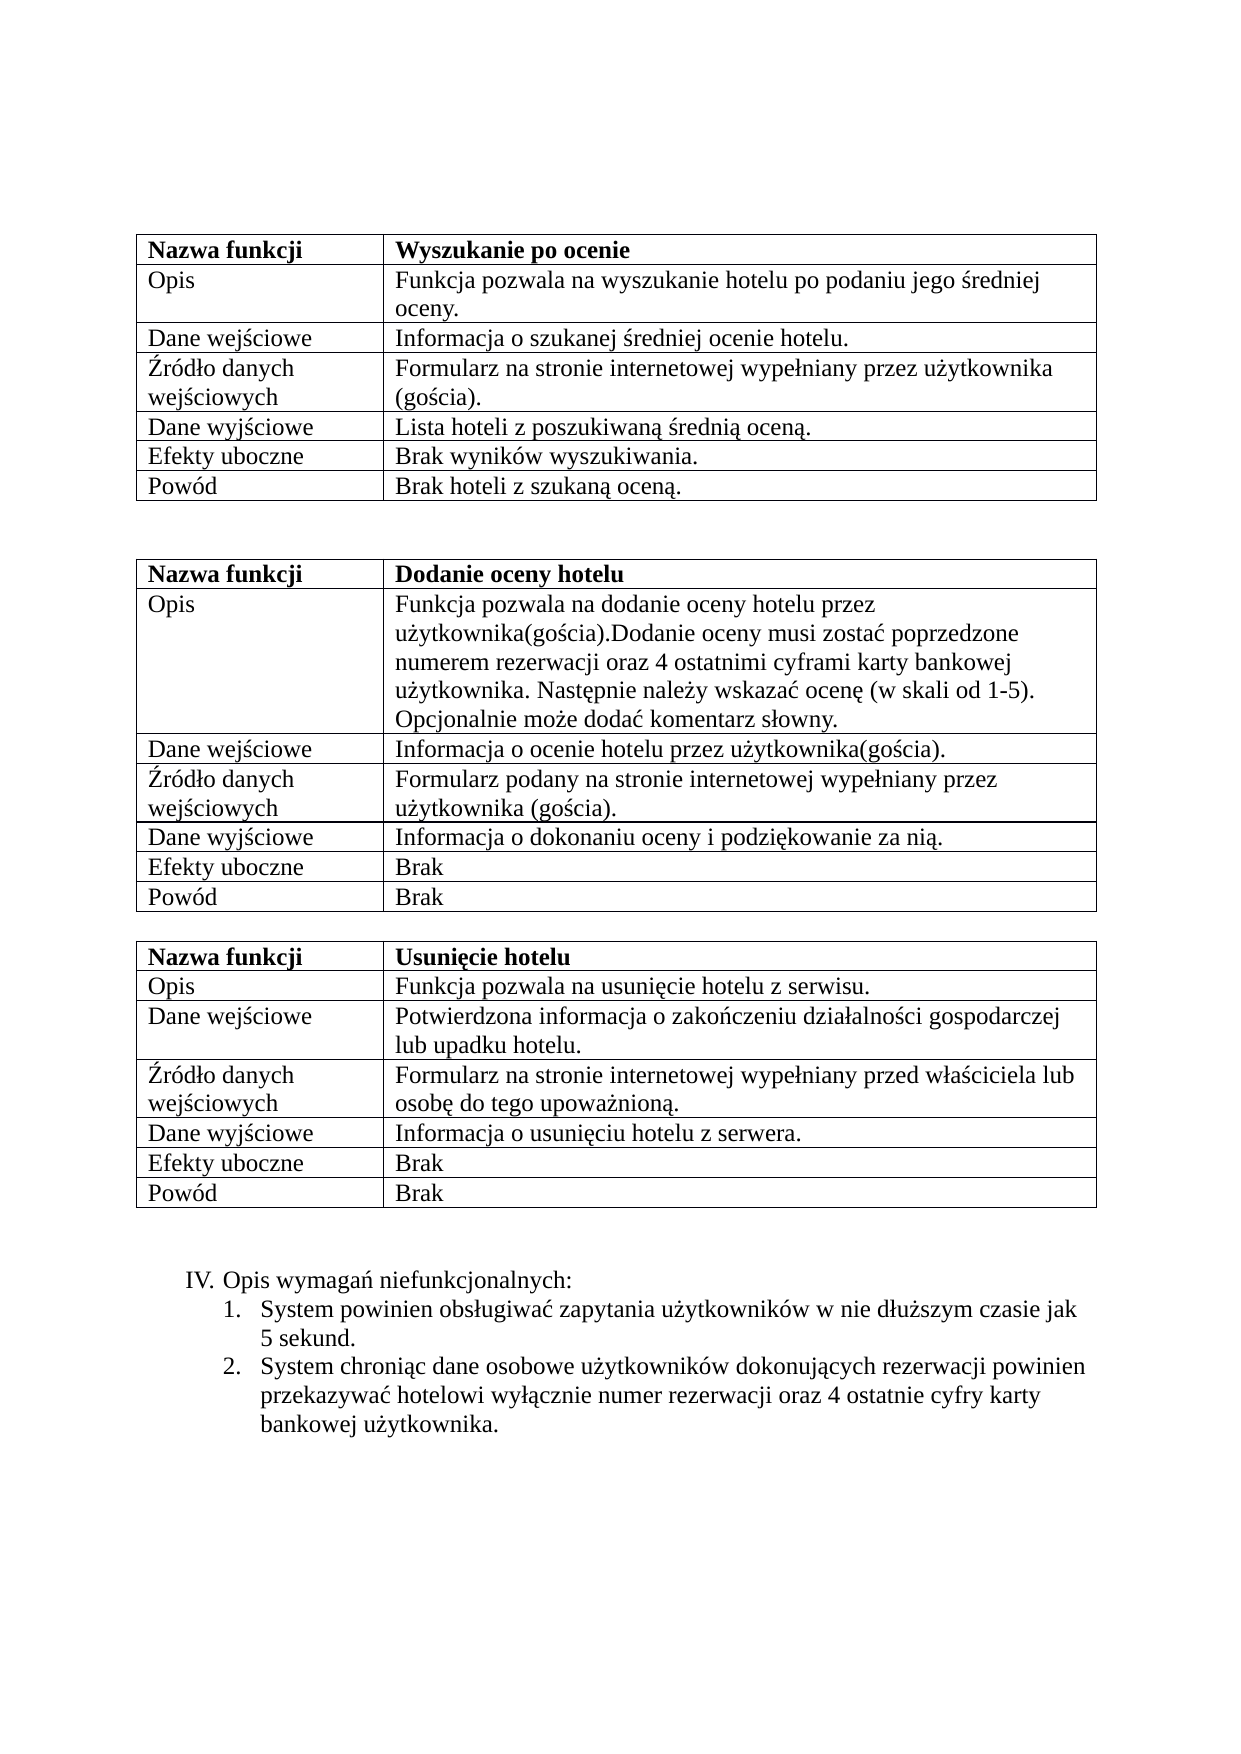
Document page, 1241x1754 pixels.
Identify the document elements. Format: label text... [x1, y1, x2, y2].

table_cell Efekty uboczne [137, 852, 383, 881]
table_cell Efekty uboczne [137, 1148, 383, 1177]
table_cell Powód [137, 471, 383, 500]
table_cell Źródło danych wejściowych [137, 353, 383, 411]
table_cell Funkcja pozwala na usunięcie hotelu z serwisu. [384, 971, 1096, 1000]
list Opis wymagań niefunkcjonalnych: [185, 1265, 1093, 1294]
table_cell Brak [384, 852, 1096, 881]
table_cell Formularz na stronie internetowej wypełniany przez użytkownika (gościa). [384, 353, 1096, 411]
table_header Usunięcie hotelu [384, 942, 1096, 970]
table_cell Dane wyjściowe [137, 823, 383, 851]
table_cell Powód [137, 1178, 383, 1207]
table_cell Opis [137, 971, 383, 1000]
table_cell Dane wejściowe [137, 323, 383, 352]
table_cell Informacja o dokonaniu oceny i podziękowanie za nią. [384, 823, 1096, 851]
table_cell Informacja o ocenie hotelu przez użytkownika(gościa). [384, 734, 1096, 763]
table_cell Dane wejściowe [137, 1001, 383, 1059]
table_header Nazwa funkcji [137, 942, 383, 970]
table_header Nazwa funkcji [137, 560, 383, 588]
table_cell Dane wyjściowe [137, 412, 383, 440]
table_cell Formularz podany na stronie internetowej wypełniany przez użytkownika (gościa). [384, 764, 1096, 821]
table_header Dodanie oceny hotelu [384, 560, 1096, 588]
table_cell Informacja o szukanej średniej ocenie hotelu. [384, 323, 1096, 352]
table_cell Dane wejściowe [137, 734, 383, 763]
table_cell Brak [384, 1178, 1096, 1207]
table_cell Brak [384, 882, 1096, 911]
table_cell Powód [137, 882, 383, 911]
table_cell Brak wyników wyszukiwania. [384, 441, 1096, 470]
table_header Wyszukanie po ocenie [384, 235, 1096, 264]
table_cell Brak [384, 1148, 1096, 1177]
table_cell Funkcja pozwala na wyszukanie hotelu po podaniu jego średniej oceny. [384, 265, 1096, 322]
table_cell Lista hoteli z poszukiwaną średnią oceną. [384, 412, 1096, 440]
table_cell Funkcja pozwala na dodanie oceny hotelu przez użytkownika(gościa).Dodanie oceny musi zostać poprzedzone numerem rezerwacji oraz 4 ostatnimi cyframi karty bankowej użytkownika. Następnie należy wskazać ocenę (w skali od 1-5). Opcjonalnie może dodać komentarz słowny. [384, 589, 1096, 733]
table_cell Źródło danych wejściowych [137, 1060, 383, 1117]
table_header Nazwa funkcji [137, 235, 383, 264]
table_cell Informacja o usunięciu hotelu z serwera. [384, 1118, 1096, 1147]
table_cell Opis [137, 589, 383, 733]
table_cell Potwierdzona informacja o zakończeniu działalności gospodarczej lub upadku hotelu. [384, 1001, 1096, 1059]
table_cell Dane wyjściowe [137, 1118, 383, 1147]
table_cell Formularz na stronie internetowej wypełniany przed właściciela lub osobę do tego upoważnioną. [384, 1060, 1096, 1117]
table_cell Efekty uboczne [137, 441, 383, 470]
list System chroniąc dane osobowe użytkowników dokonujących rezerwacji powinien przekazywać hotelowi wyłącznie numer rezerwacji oraz 4 ostatnie cyfry karty bankowej użytkownika. [223, 1351, 1093, 1438]
table_cell Źródło danych wejściowych [137, 764, 383, 821]
table_cell Brak hoteli z szukaną oceną. [384, 471, 1096, 500]
table_cell Opis [137, 265, 383, 322]
list System powinien obsługiwać zapytania użytkowników w nie dłuższym czasie jak 5 sekund. [223, 1294, 1093, 1351]
